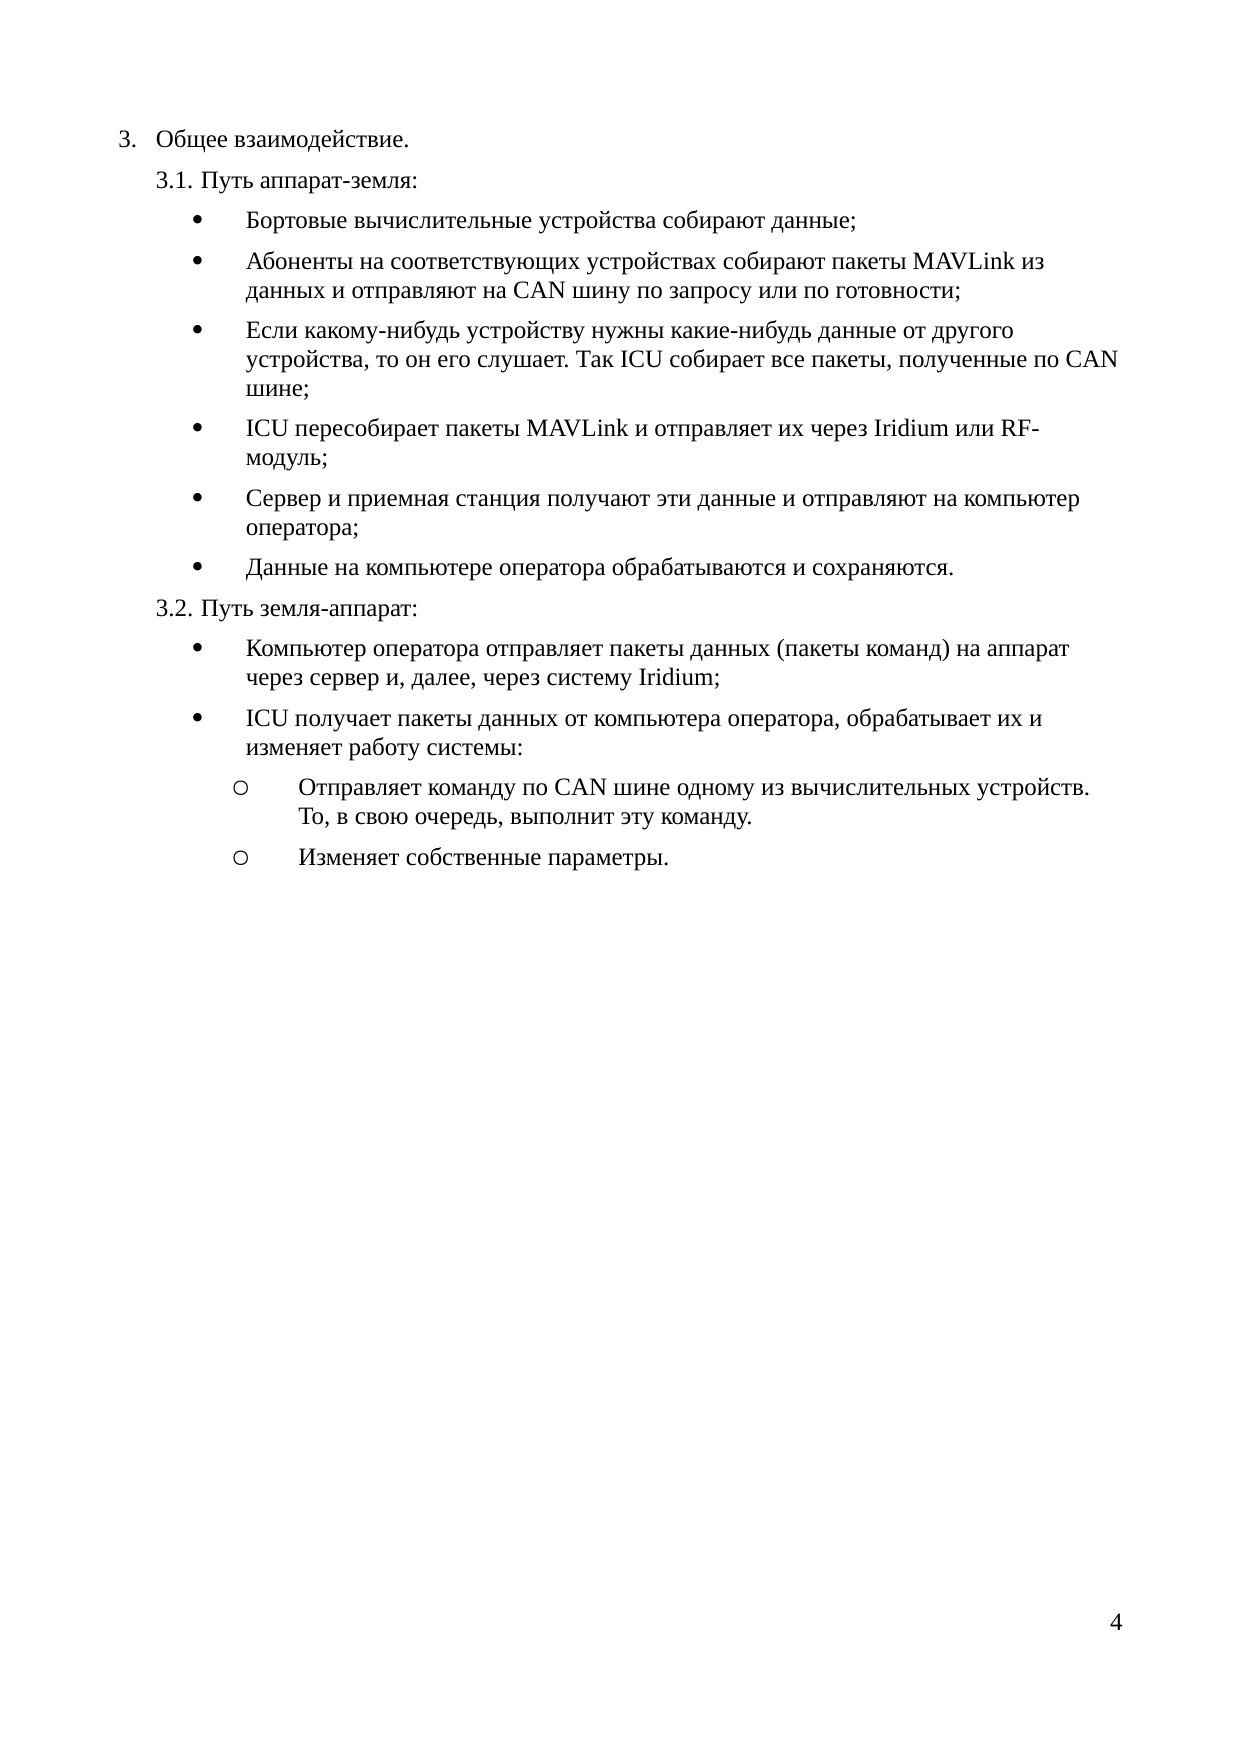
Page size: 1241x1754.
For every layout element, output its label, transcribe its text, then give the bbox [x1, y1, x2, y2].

list Общее взаимодействие. [118, 124, 1122, 153]
list ICU получает пакеты данных от компьютера оператора, обрабатывает их и изменяет работу системы: [193, 703, 1122, 760]
list Компьютер оператора отправляет пакеты данных (пакеты команд) на аппарат через сервер и, далее, через систему Iridium; [193, 633, 1122, 691]
list Изменяет собственные параметры. [231, 842, 1122, 870]
list Данные на компьютере оператора обрабатываются и сохраняются. [193, 552, 1122, 581]
list ICU пересобирает пакеты MAVLink и отправляет их через Iridium или RF-модуль; [193, 413, 1122, 471]
list Путь земля-аппарат: [156, 593, 1122, 622]
list Путь аппарат-земля: [156, 165, 1122, 193]
list Сервер и приемная станция получают эти данные и отправляют на компьютер оператора; [193, 483, 1122, 540]
list Если какому-нибудь устройству нужны какие-нибудь данные от другого устройства, то он его слушает. Так ICU собирает все пакеты, полученные по CAN шине; [193, 315, 1122, 402]
list Отправляет команду по CAN шине одному из вычислительных устройств. То, в свою очередь, выполнит эту команду. [231, 772, 1122, 830]
list Бортовые вычислительные устройства собирают данные; [193, 205, 1122, 234]
list Абоненты на соответствующих устройствах собирают пакеты MAVLink из данных и отправляют на CAN шину по запросу или по готовности; [193, 246, 1122, 303]
